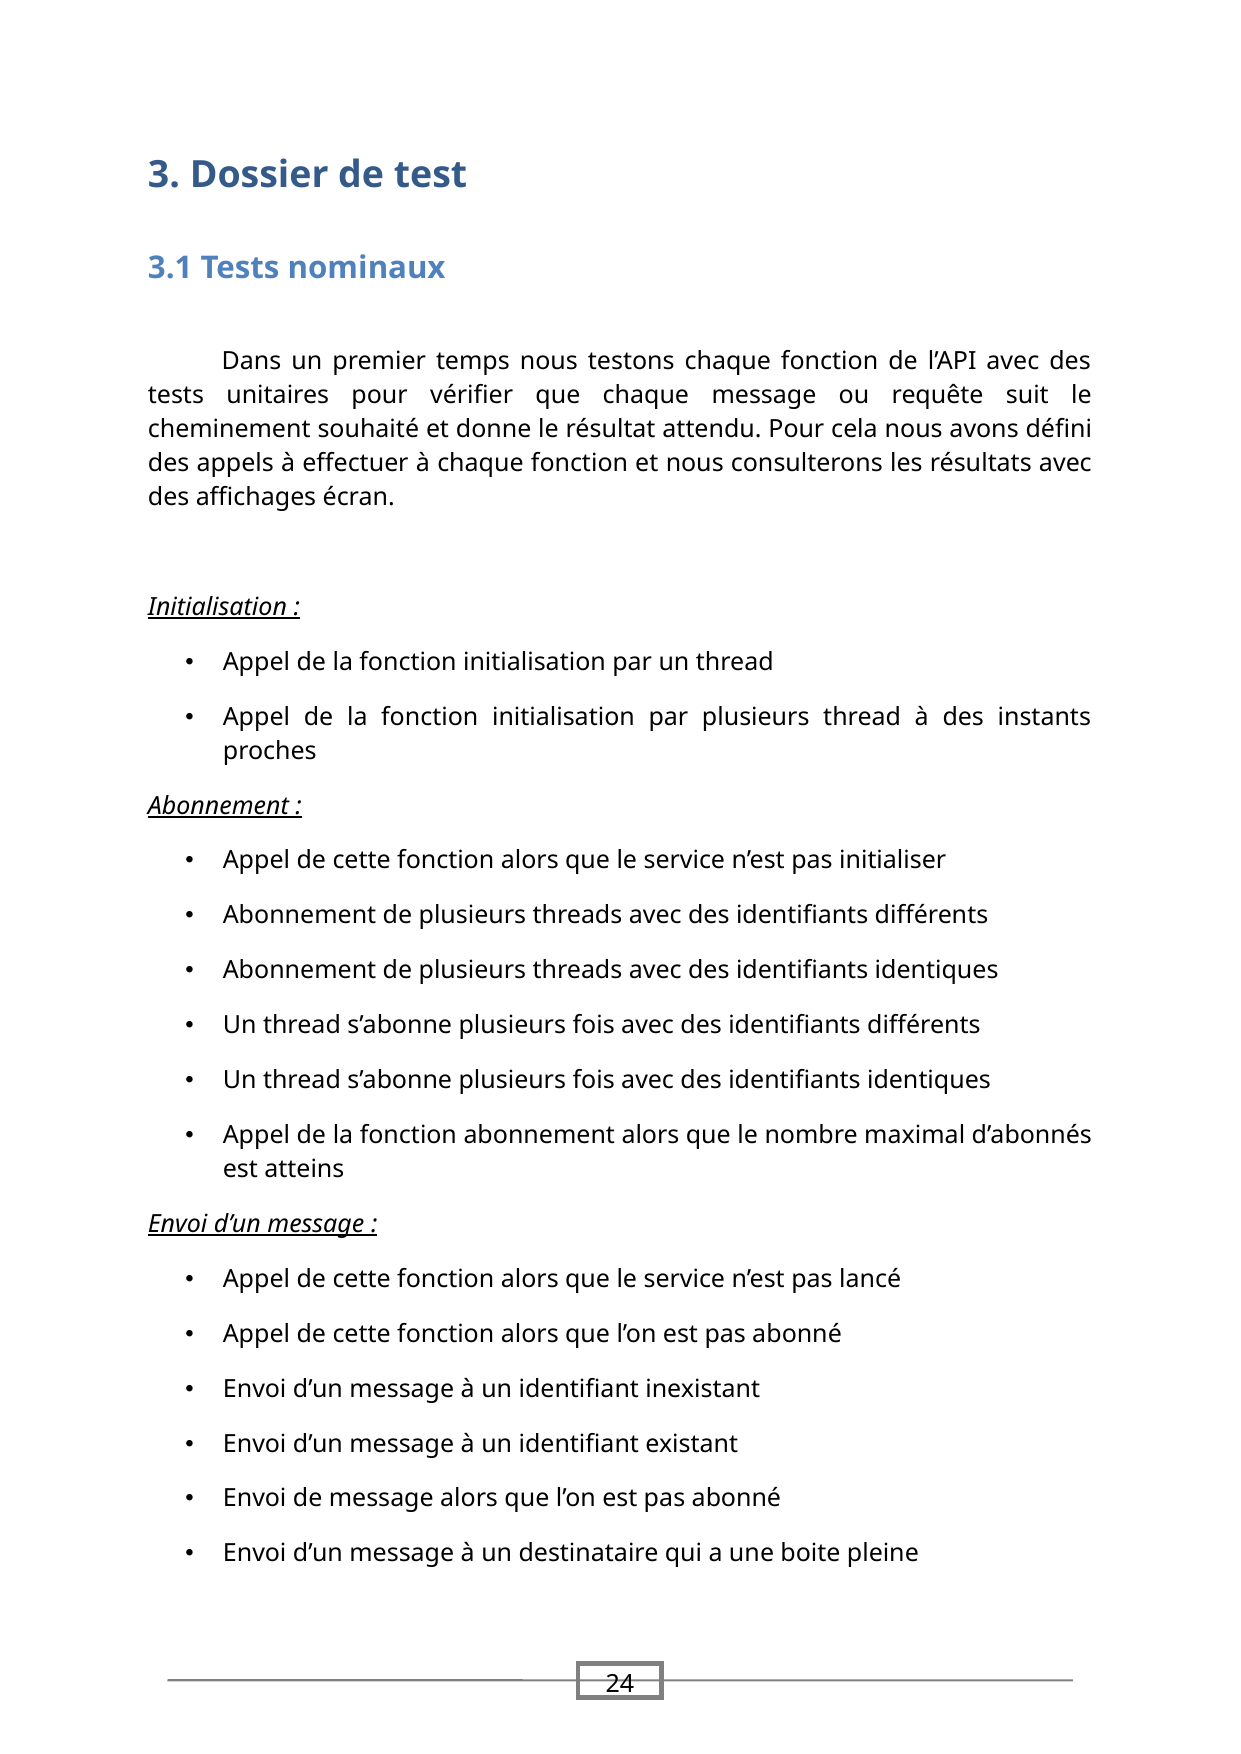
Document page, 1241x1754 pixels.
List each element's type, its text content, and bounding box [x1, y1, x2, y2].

list Abonnement de plusieurs threads avec des identifiants différents [185, 897, 1093, 931]
list Envoi d’un message à un identifiant existant [185, 1425, 1093, 1459]
text Abonnement : [148, 787, 1093, 821]
text Initialisation : [148, 588, 1093, 623]
list Envoi de message alors que l’on est pas abonné [185, 1480, 1093, 1514]
list Un thread s’abonne plusieurs fois avec des identifiants différents [185, 1007, 1093, 1041]
list Appel de la fonction abonnement alors que le nombre maximal d’abonnés est atteins [185, 1117, 1093, 1185]
list Un thread s’abonne plusieurs fois avec des identifiants identiques [185, 1062, 1093, 1096]
list Abonnement de plusieurs threads avec des identifiants identiques [185, 952, 1093, 986]
list Appel de la fonction initialisation par un thread [185, 643, 1093, 677]
list Envoi d’un message à un destinataire qui a une boite pleine [185, 1535, 1093, 1569]
list Envoi d’un message à un identifiant inexistant [185, 1370, 1093, 1404]
list Appel de cette fonction alors que l’on est pas abonné [185, 1315, 1093, 1349]
text Dans un premier temps nous testons chaque fonction de l’API avec des tests unitaires pour vérifier que chaque message ou requête suit le cheminement souhaité et donne le résultat attendu. Pour cela nous avons défini des appels à effectuer à chaque fonction et nous consulterons les résultats avec des affichages écran. [148, 342, 1093, 513]
list Appel de la fonction initialisation par plusieurs thread à des instants proches [185, 698, 1093, 766]
list Appel de cette fonction alors que le service n’est pas lancé [185, 1261, 1093, 1294]
subtitle 3.1 Tests nominaux [148, 245, 1093, 288]
subtitle 3. Dossier de test [148, 148, 1093, 199]
list Appel de cette fonction alors que le service n’est pas initialiser [185, 842, 1093, 876]
text Envoi d’un message : [148, 1206, 1093, 1240]
